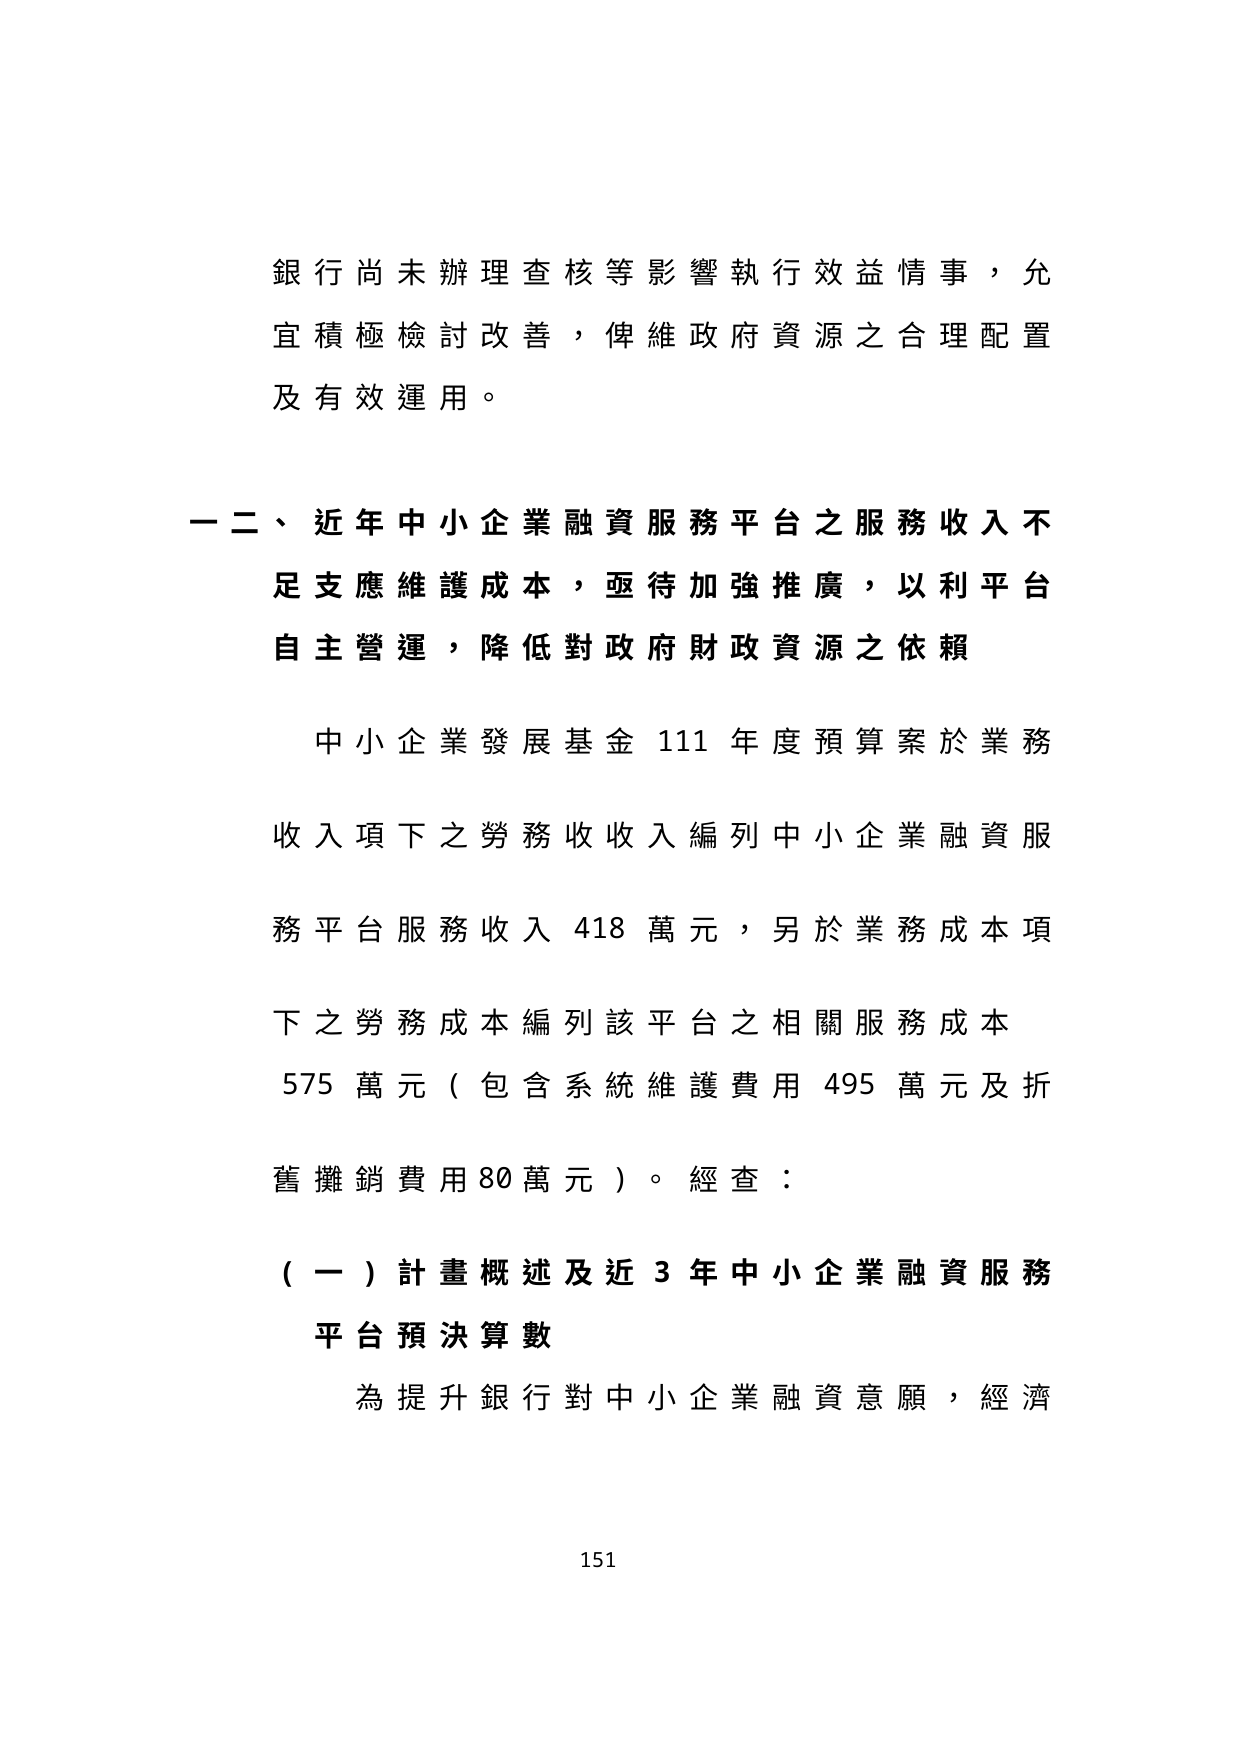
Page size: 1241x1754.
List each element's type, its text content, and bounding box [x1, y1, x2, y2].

text 銀行尚未辦理查核等影響執行效益情事，允宜積極檢討改善，俾維政府資源之合理配置及有效運用。 [242, 229, 1058, 417]
text 中小企業發展基金111年度預算案於業務收入項下之勞務收收入編列中小企業融資服務平台服務收入418萬元，另於業務成本項下之勞務成本編列該平台之相關服務成本575萬元(包含系統維護費用495萬元及折舊攤銷費用80萬元)。經查： [242, 667, 1058, 1229]
text (一)計畫概述及近3年中小企業融資服務平台預決算數 [242, 1229, 1058, 1354]
text 一二、近年中小企業融資服務平台之服務收入不足支應維護成本，亟待加強推廣，以利平台自主營運，降低對政府財政資源之依賴 [183, 479, 1058, 667]
text 為提升銀行對中小企業融資意願，經濟 [271, 1354, 1058, 1417]
